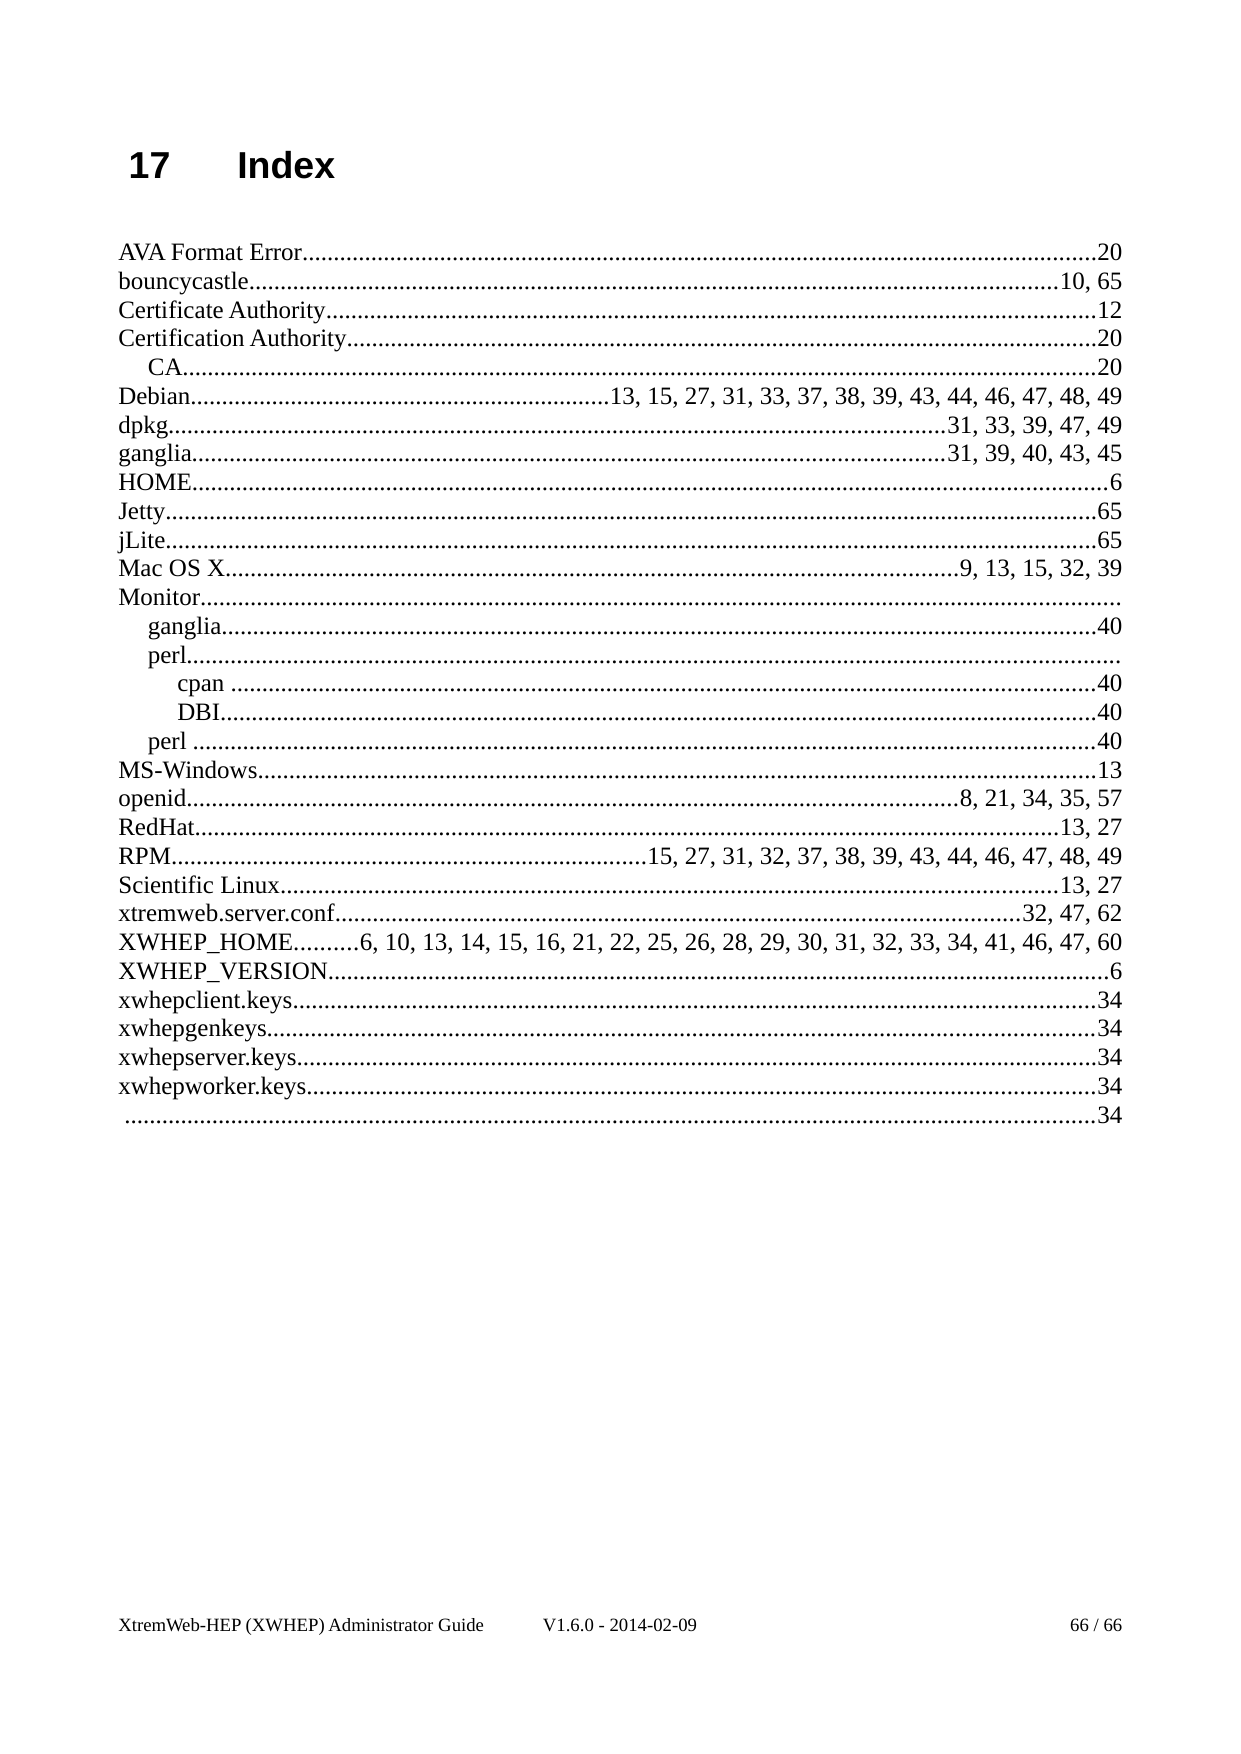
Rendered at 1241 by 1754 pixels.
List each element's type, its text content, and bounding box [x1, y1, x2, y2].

text Certificate Authority 12 [118, 295, 1122, 323]
text Certification Authority 20 [118, 323, 1122, 352]
text HOME 6 [118, 467, 1122, 496]
text ganglia 31, 39, 40, 43, 45 [118, 438, 1122, 467]
text RPM 15, 27, 31, 32, 37, 38, 39, 43, 44, 46, 47, 48, 49 [118, 841, 1122, 870]
text openid 8, 21, 34, 35, 57 [118, 783, 1122, 812]
text 34 [118, 1100, 1122, 1128]
text MS-Windows 13 [118, 755, 1122, 783]
text DBI 40 [177, 697, 1122, 726]
text perl 40 [148, 726, 1122, 755]
text xwhepclient.keys 34 [118, 985, 1122, 1013]
text xtremweb.server.conf 32, 47, 62 [118, 898, 1122, 927]
text XWHEP_VERSION 6 [118, 956, 1122, 985]
text bouncycastle 10, 65 [118, 266, 1122, 295]
text Monitor [118, 582, 1122, 611]
text xwhepworker.keys 34 [118, 1071, 1122, 1100]
text Scientific Linux 13, 27 [118, 870, 1122, 898]
text AVA Format Error 20 [118, 237, 1122, 266]
text perl [148, 640, 1122, 668]
text xwhepgenkeys 34 [118, 1013, 1122, 1042]
text CA 20 [148, 352, 1122, 381]
text dpkg 31, 33, 39, 47, 49 [118, 410, 1122, 438]
text ganglia 40 [148, 611, 1122, 640]
text Mac OS X 9, 13, 15, 32, 39 [118, 553, 1122, 582]
text RedHat 13, 27 [118, 812, 1122, 841]
subtitle Index [118, 143, 1122, 186]
text Jetty 65 [118, 496, 1122, 525]
text XWHEP_HOME 6, 10, 13, 14, 15, 16, 21, 22, 25, 26, 28, 29, 30, 31, 32, 33, 34, 41, 46, 47, 60 [118, 927, 1122, 956]
text jLite 65 [118, 525, 1122, 553]
text cpan 40 [177, 668, 1122, 697]
text xwhepserver.keys 34 [118, 1042, 1122, 1071]
text Debian 13, 15, 27, 31, 33, 37, 38, 39, 43, 44, 46, 47, 48, 49 [118, 381, 1122, 410]
